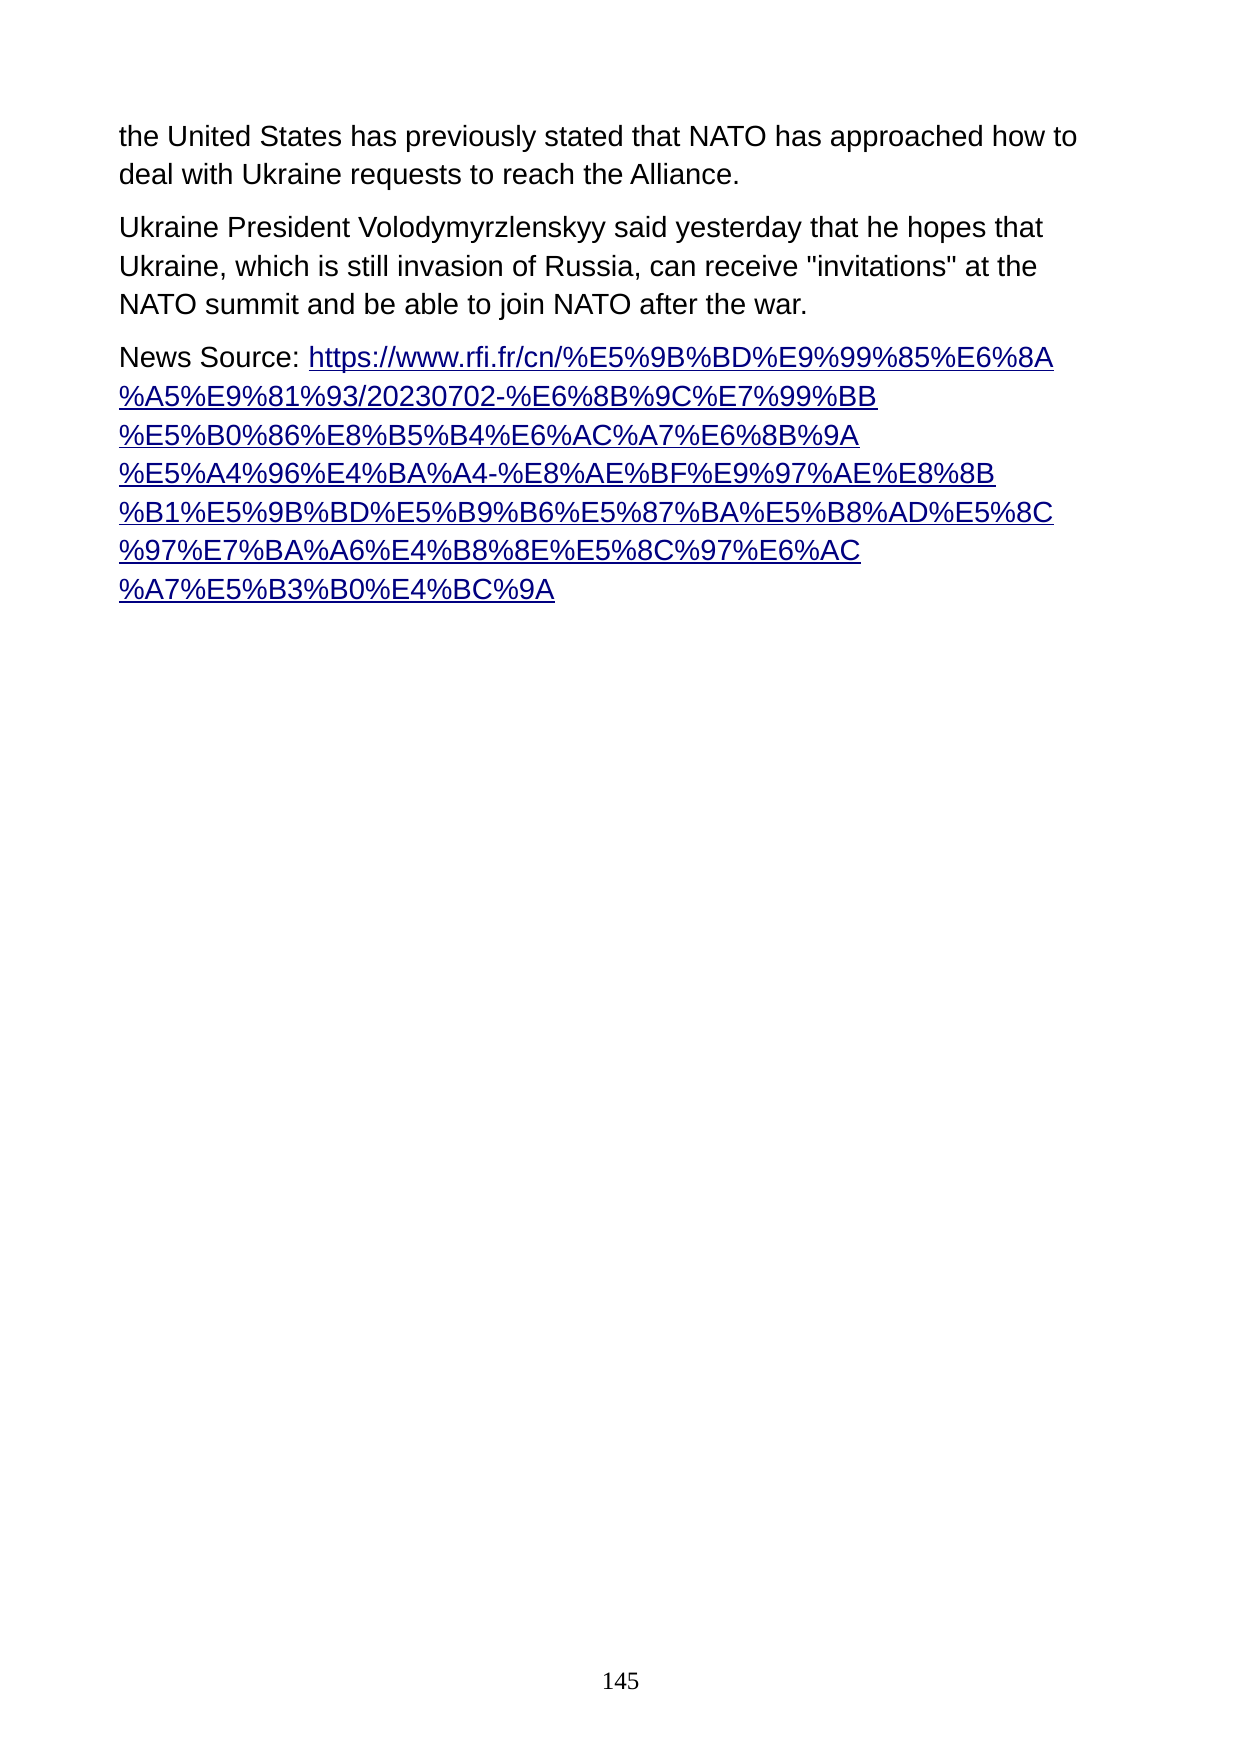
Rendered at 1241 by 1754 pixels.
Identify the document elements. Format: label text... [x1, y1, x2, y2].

text News Source: https://www.rfi.fr/cn/%E5%9B%BD%E9%99%85%E6%8A%A5%E9%81%93/20230702-%E6%8B%9C%E7%99%BB%E5%B0%86%E8%B5%B4%E6%AC%A7%E6%8B%9A%E5%A4%96%E4%BA%A4-%E8%AE%BF%E9%97%AE%E8%8B%B1%E5%9B%BD%E5%B9%B6%E5%87%BA%E5%B8%AD%E5%8C%97%E7%BA%A6%E4%B8%8E%E5%8C%97%E6%AC%A7%E5%B3%B0%E4%BC%9A [118, 340, 1122, 605]
text Ukraine President Volodymyrzlenskyy said yesterday that he hopes that Ukraine, which is still invasion of Russia, can receive "invitations" at the NATO summit and be able to join NATO after the war. [118, 210, 1122, 321]
text the United States has previously stated that NATO has approached how to deal with Ukraine requests to reach the Alliance. [118, 118, 1122, 191]
